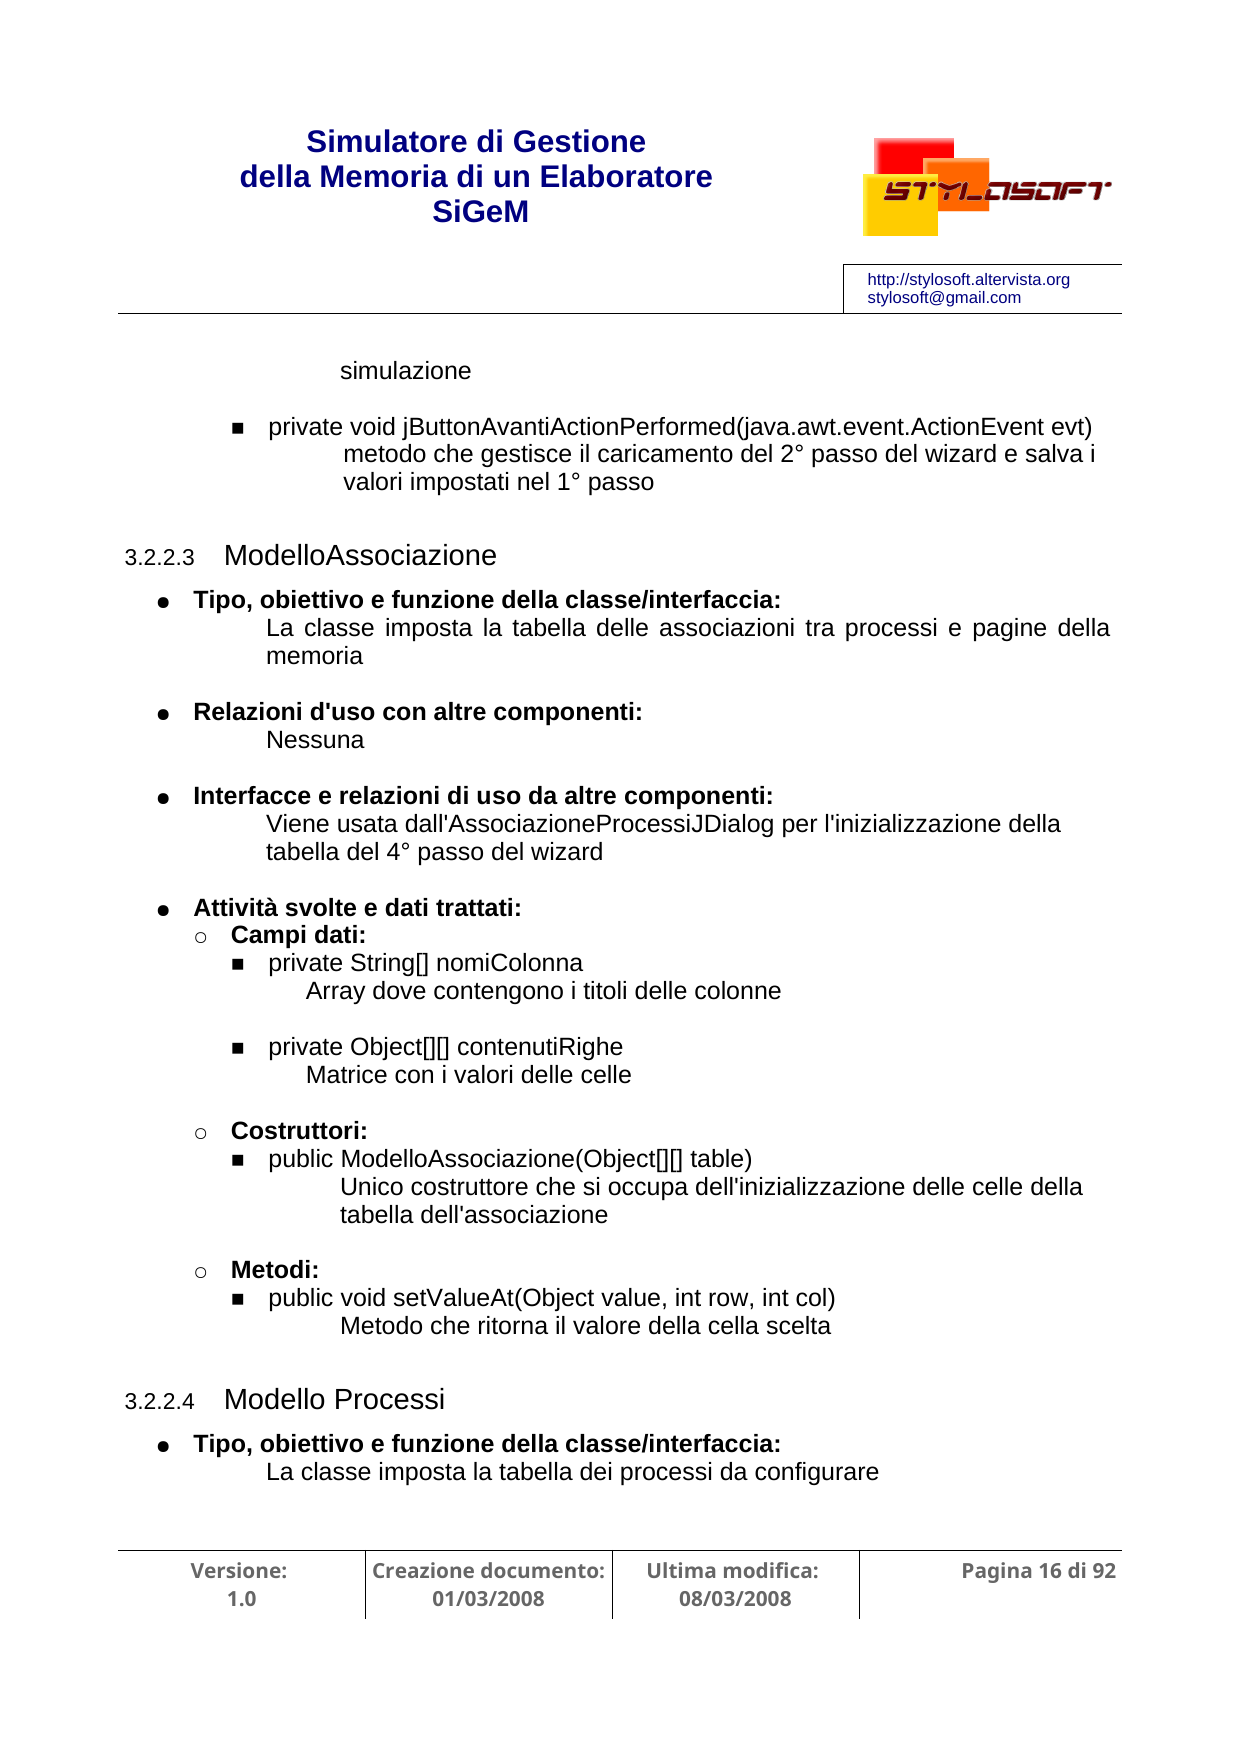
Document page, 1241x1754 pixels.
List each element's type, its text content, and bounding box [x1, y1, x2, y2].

subtitle ModelloAssociazione [118, 539, 1122, 571]
list Campi dati: [193, 921, 1122, 949]
list Viene usata dall'AssociazioneProcessiJDialog per l'inizializzazione della tabella del 4° passo del wizard [156, 809, 1122, 865]
list Costruttori: [193, 1117, 1122, 1144]
picture [848, 123, 1117, 247]
list public void setValueAt(Object value, int row, int col) [231, 1284, 1122, 1312]
list private void jButtonAvantiActionPerformed(java.awt.event.ActionEvent evt) [231, 412, 1122, 440]
list private String[] nomiColonna [231, 949, 1122, 977]
list Matrice con i valori delle celle [268, 1061, 1122, 1089]
list metodo che gestisce il caricamento del 2° passo del wizard e salva i valori impostati nel 1° passo [306, 440, 1122, 496]
list Metodi: [193, 1256, 1122, 1284]
list Tipo, obiettivo e funzione della classe/interfaccia: [156, 586, 1122, 614]
list La classe imposta la tabella delle associazioni tra processi e pagine della memoria [156, 614, 1122, 670]
text Unico costruttore che si occupa dell'inizializzazione delle celle della tabella dell'associazione [118, 1172, 1122, 1228]
list La classe imposta la tabella dei processi da configurare [156, 1458, 1122, 1486]
list Attività svolte e dati trattati: [156, 893, 1122, 921]
text Metodo che ritorna il valore della cella scelta [118, 1312, 1122, 1340]
list Array dove contengono i titoli delle colonne [268, 977, 1122, 1005]
list Tipo, obiettivo e funzione della classe/interfaccia: [156, 1430, 1122, 1458]
list Interfacce e relazioni di uso da altre componenti: [156, 782, 1122, 809]
list public ModelloAssociazione(Object[][] table) [231, 1144, 1122, 1172]
list Nessuna [156, 726, 1122, 754]
list Relazioni d'uso con altre componenti: [156, 698, 1122, 726]
list private Object[][] contenutiRighe [231, 1033, 1122, 1061]
text simulazione [118, 357, 1122, 384]
subtitle Modello Processi [118, 1383, 1122, 1415]
